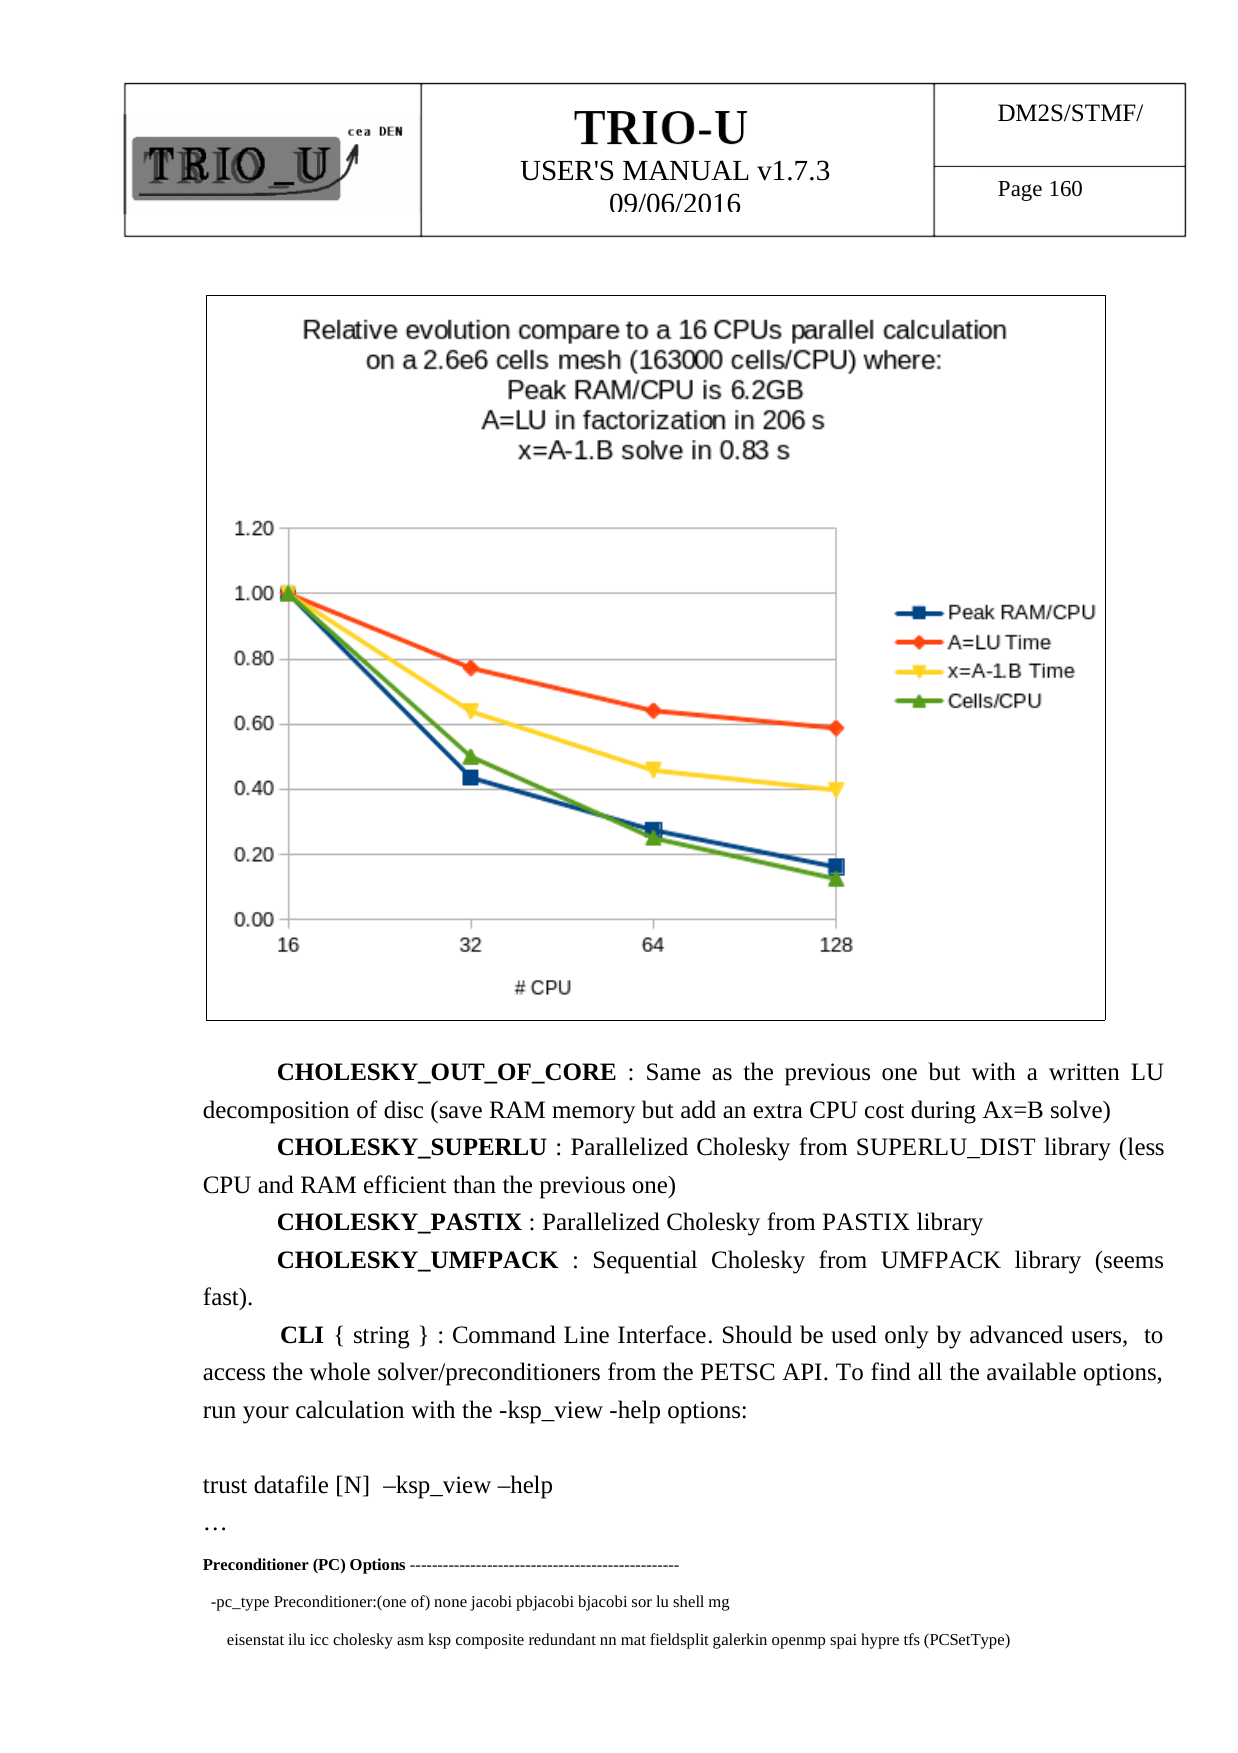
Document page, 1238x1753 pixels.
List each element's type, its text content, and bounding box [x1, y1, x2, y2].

text CHOLESKY_UMFPACK : Sequential Cholesky from UMFPACK library (seems fast). [203, 1236, 1165, 1311]
text CHOLESKY_OUT_OF_CORE : Same as the previous one but with a written LU decomposition of disc (save RAM memory but add an extra CPU cost during Ax=B solve) [203, 1049, 1165, 1124]
text … [203, 1499, 1165, 1536]
picture [209, 298, 1102, 1017]
text Preconditioner (PC) Options ------------------------------------------------- [203, 1536, 1165, 1574]
text eisenstat ilu icc cholesky asm ksp composite redundant nn mat fieldsplit galerkin openmp spai hypre tfs (PCSetType) [203, 1611, 1165, 1649]
text trust datafile [N] –ksp_view –help [203, 1461, 1165, 1499]
text -pc_type Preconditioner:(one of) none jacobi pbjacobi bjacobi sor lu shell mg [203, 1574, 1165, 1611]
text CHOLESKY_PASTIX : Parallelized Cholesky from PASTIX library [203, 1199, 1165, 1236]
text CLI { string } : Command Line Interface. Should be used only by advanced users, to access the whole solver/preconditioners from the PETSC API. To find all the available options, run your calculation with the -ksp_view -help options: [203, 1311, 1165, 1424]
text CHOLESKY_SUPERLU : Parallelized Cholesky from SUPERLU_DIST library (less CPU and RAM efficient than the previous one) [203, 1124, 1165, 1199]
